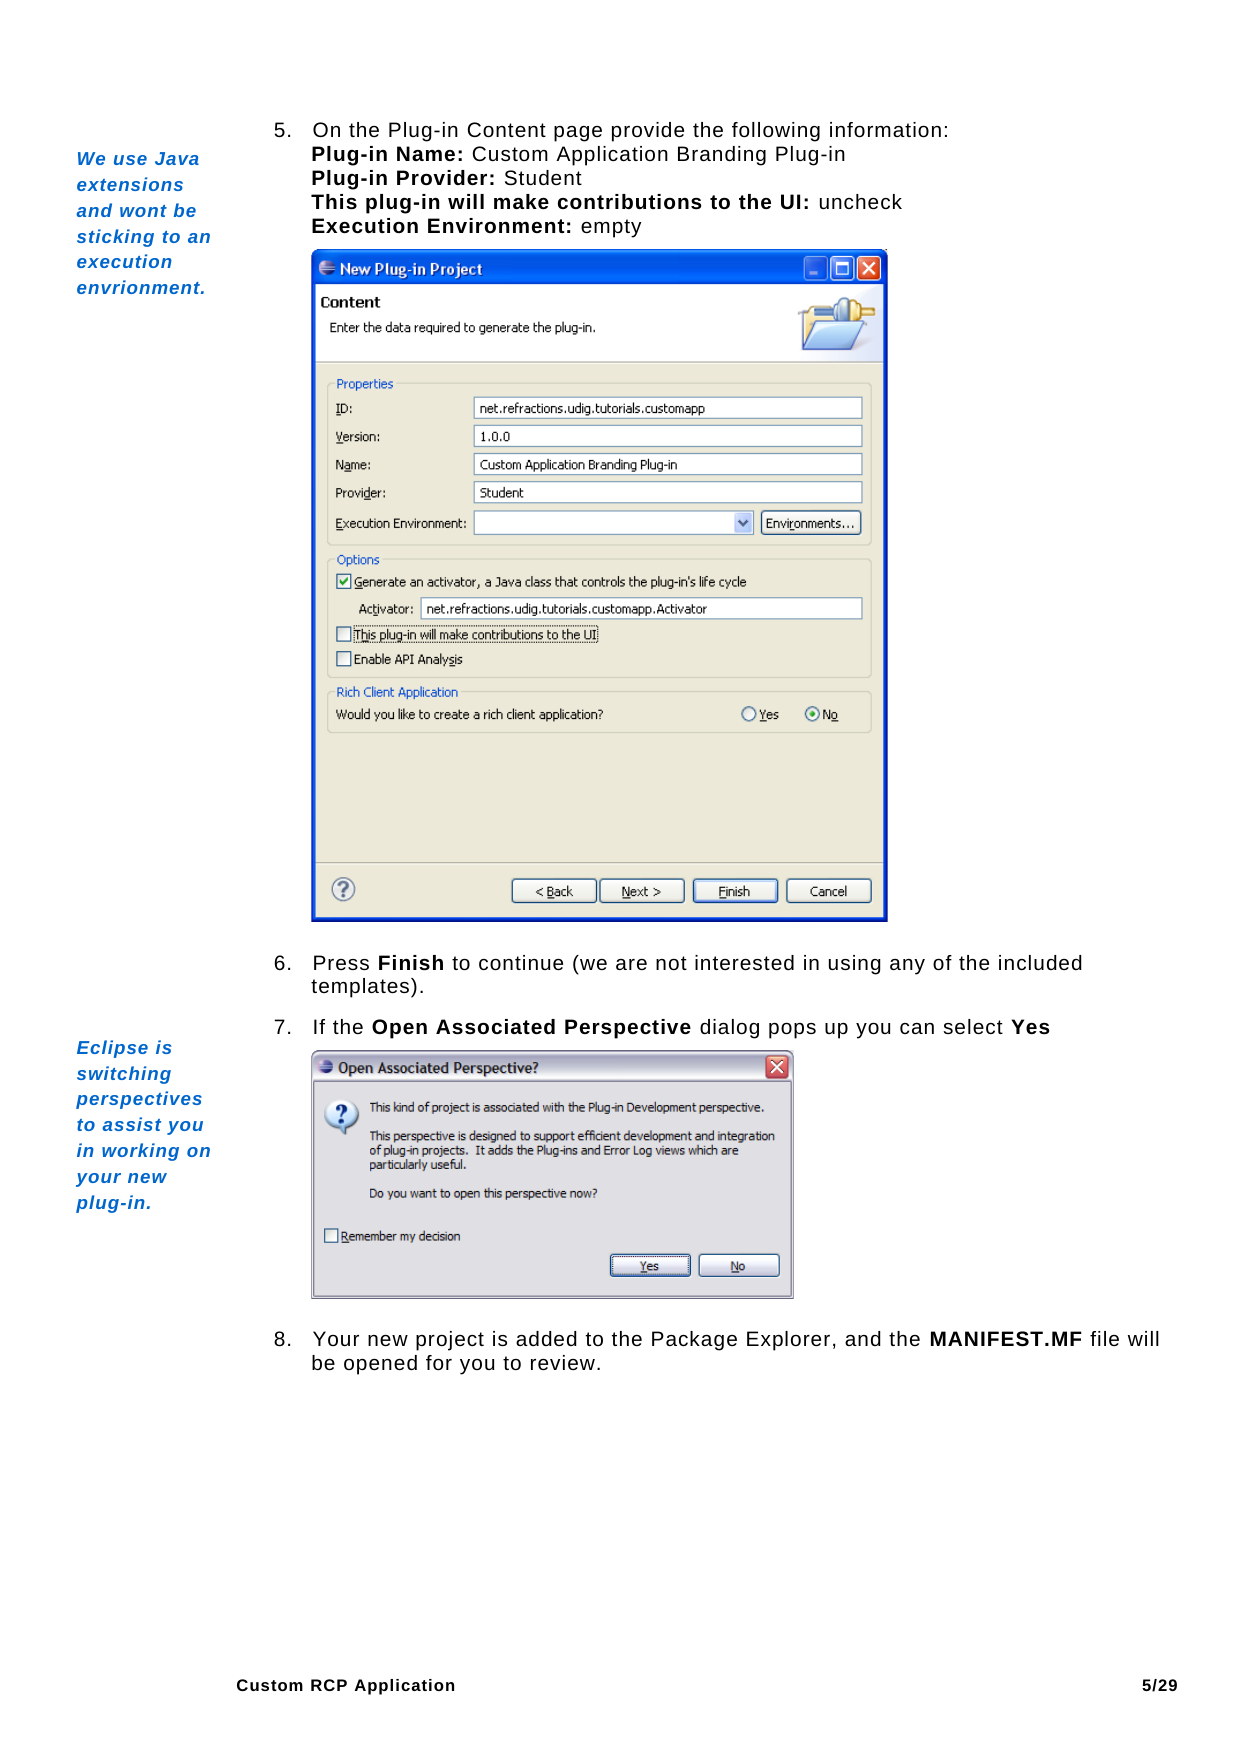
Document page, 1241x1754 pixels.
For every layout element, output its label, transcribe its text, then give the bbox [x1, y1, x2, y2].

list On the Plug-in Content page provide the following information: Plug-in Name: Custom Application Branding Plug-in Plug-in Provider: Student This plug-in will make contributions to the UI: uncheck Execution Environment: empty [274, 118, 1181, 934]
list Press Finish to continue (we are not interested in using any of the included templates). [274, 950, 1181, 998]
list If the Open Associated Perspective dialog pops up you can select Yes [274, 1015, 1181, 1310]
list Eclipse is switching perspectives to assist you in working on your new plug-in. [76, 1036, 218, 1213]
picture [311, 249, 888, 922]
list We use Java extensions and wont be sticking to an execution envrionment. [76, 148, 218, 299]
picture [311, 1050, 794, 1299]
list Your new project is added to the Package Explorer, and the MANIFEST.MF file will be opened for you to review. [274, 1327, 1181, 1374]
